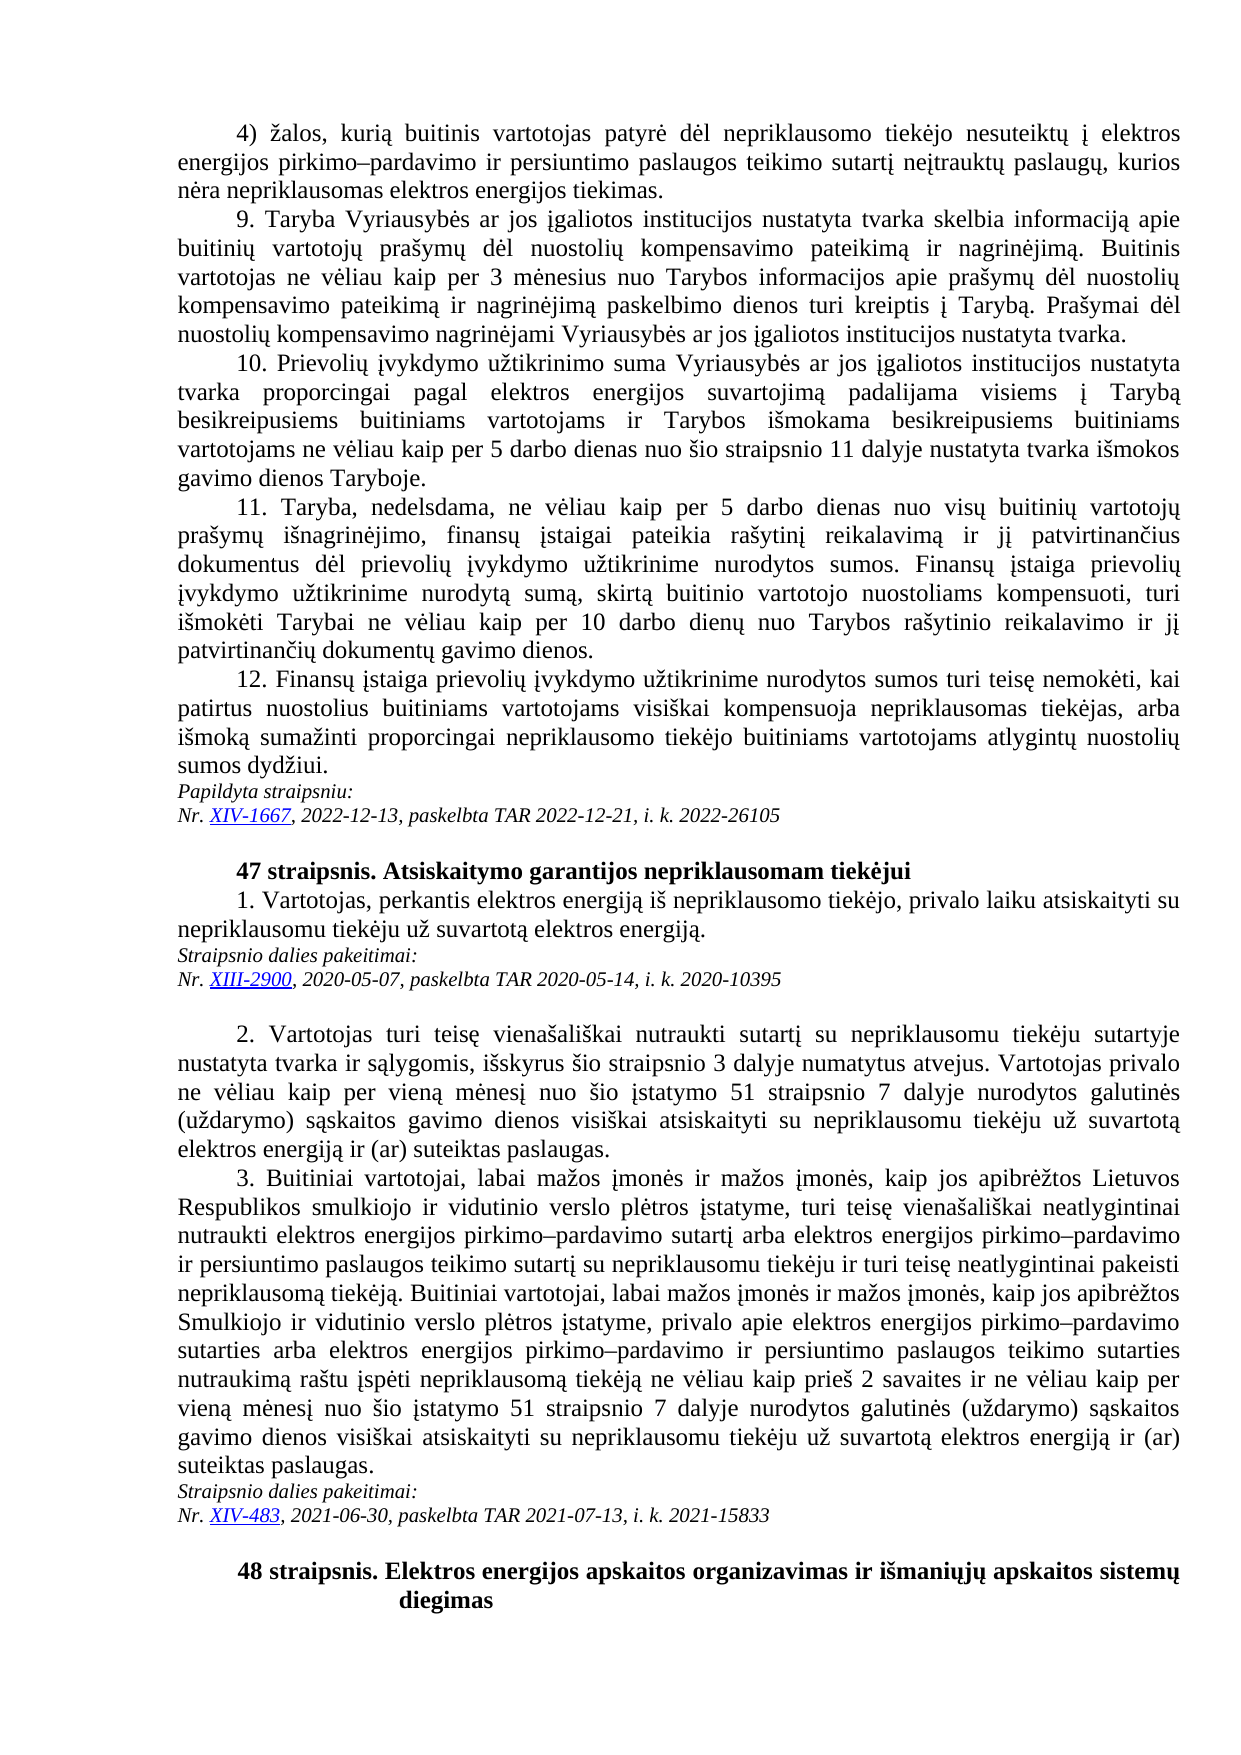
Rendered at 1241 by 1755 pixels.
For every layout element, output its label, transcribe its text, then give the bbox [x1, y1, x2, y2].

text 10. Prievolių įvykdymo užtikrinimo suma Vyriausybės ar jos įgaliotos institucijos nustatyta tvarka proporcingai pagal elektros energijos suvartojimą padalijama visiems į Tarybą besikreipusiems buitiniams vartotojams ir Tarybos išmokama besikreipusiems buitiniams vartotojams ne vėliau kaip per 5 darbo dienas nuo šio straipsnio 11 dalyje nustatyta tvarka išmokos gavimo dienos Taryboje. [177, 348, 1181, 492]
text Nr. XIII-2900, 2020-05-07, paskelbta TAR 2020-05-14, i. k. 2020-10395 [177, 967, 1181, 991]
text 1. Vartotojas, perkantis elektros energiją iš nepriklausomo tiekėjo, privalo laiku atsiskaityti su nepriklausomu tiekėju už suvartotą elektros energiją. [177, 885, 1181, 942]
text Nr. XIV-1667, 2022-12-13, paskelbta TAR 2022-12-21, i. k. 2022-26105 [177, 803, 1181, 827]
text 4) žalos, kurią buitinis vartotojas patyrė dėl nepriklausomo tiekėjo nesuteiktų į elektros energijos pirkimo–pardavimo ir persiuntimo paslaugos teikimo sutartį neįtrauktų paslaugų, kurios nėra nepriklausomas elektros energijos tiekimas. [177, 118, 1181, 204]
text 12. Finansų įstaiga prievolių įvykdymo užtikrinime nurodytos sumos turi teisę nemokėti, kai patirtus nuostolius buitiniams vartotojams visiškai kompensuoja nepriklausomas tiekėjas, arba išmoką sumažinti proporcingai nepriklausomo tiekėjo buitiniams vartotojams atlygintų nuostolių sumos dydžiui. [177, 664, 1181, 779]
text 47 straipsnis. Atsiskaitymo garantijos nepriklausomam tiekėjui [177, 856, 1181, 885]
text Straipsnio dalies pakeitimai: [177, 942, 1181, 967]
text 11. Taryba, nedelsdama, ne vėliau kaip per 5 darbo dienas nuo visų buitinių vartotojų prašymų išnagrinėjimo, finansų įstaigai pateikia rašytinį reikalavimą ir jį patvirtinančius dokumentus dėl prievolių įvykdymo užtikrinime nurodytos sumos. Finansų įstaiga prievolių įvykdymo užtikrinime nurodytą sumą, skirtą buitinio vartotojo nuostoliams kompensuoti, turi išmokėti Tarybai ne vėliau kaip per 10 darbo dienų nuo Tarybos rašytinio reikalavimo ir jį patvirtinančių dokumentų gavimo dienos. [177, 492, 1181, 664]
text 2. Vartotojas turi teisę vienašališkai nutraukti sutartį su nepriklausomu tiekėju sutartyje nustatyta tvarka ir sąlygomis, išskyrus šio straipsnio 3 dalyje numatytus atvejus. Vartotojas privalo ne vėliau kaip per vieną mėnesį nuo šio įstatymo 51 straipsnio 7 dalyje nurodytos galutinės (uždarymo) sąskaitos gavimo dienos visiškai atsiskaityti su nepriklausomu tiekėju už suvartotą elektros energiją ir (ar) suteiktas paslaugas. [177, 1019, 1181, 1163]
text 3. Buitiniai vartotojai, labai mažos įmonės ir mažos įmonės, kaip jos apibrėžtos Lietuvos Respublikos smulkiojo ir vidutinio verslo plėtros įstatyme, turi teisę vienašališkai neatlygintinai nutraukti elektros energijos pirkimo–pardavimo sutartį arba elektros energijos pirkimo–pardavimo ir persiuntimo paslaugos teikimo sutartį su nepriklausomu tiekėju ir turi teisę neatlygintinai pakeisti nepriklausomą tiekėją. Buitiniai vartotojai, labai mažos įmonės ir mažos įmonės, kaip jos apibrėžtos Smulkiojo ir vidutinio verslo plėtros įstatyme, privalo apie elektros energijos pirkimo–pardavimo sutarties arba elektros energijos pirkimo–pardavimo ir persiuntimo paslaugos teikimo sutarties nutraukimą raštu įspėti nepriklausomą tiekėją ne vėliau kaip prieš 2 savaites ir ne vėliau kaip per vieną mėnesį nuo šio įstatymo 51 straipsnio 7 dalyje nurodytos galutinės (uždarymo) sąskaitos gavimo dienos visiškai atsiskaityti su nepriklausomu tiekėju už suvartotą elektros energiją ir (ar) suteiktas paslaugas. [177, 1163, 1181, 1479]
text Nr. XIV-483, 2021-06-30, paskelbta TAR 2021-07-13, i. k. 2021-15833 [177, 1503, 1181, 1527]
text Papildyta straipsniu: [177, 779, 1181, 803]
text Straipsnio dalies pakeitimai: [177, 1479, 1181, 1503]
text 48 straipsnis. Elektros energijos apskaitos organizavimas ir išmaniųjų apskaitos sistemų diegimas [237, 1556, 1181, 1614]
text 9. Taryba Vyriausybės ar jos įgaliotos institucijos nustatyta tvarka skelbia informaciją apie buitinių vartotojų prašymų dėl nuostolių kompensavimo pateikimą ir nagrinėjimą. Buitinis vartotojas ne vėliau kaip per 3 mėnesius nuo Tarybos informacijos apie prašymų dėl nuostolių kompensavimo pateikimą ir nagrinėjimą paskelbimo dienos turi kreiptis į Tarybą. Prašymai dėl nuostolių kompensavimo nagrinėjami Vyriausybės ar jos įgaliotos institucijos nustatyta tvarka. [177, 204, 1181, 348]
